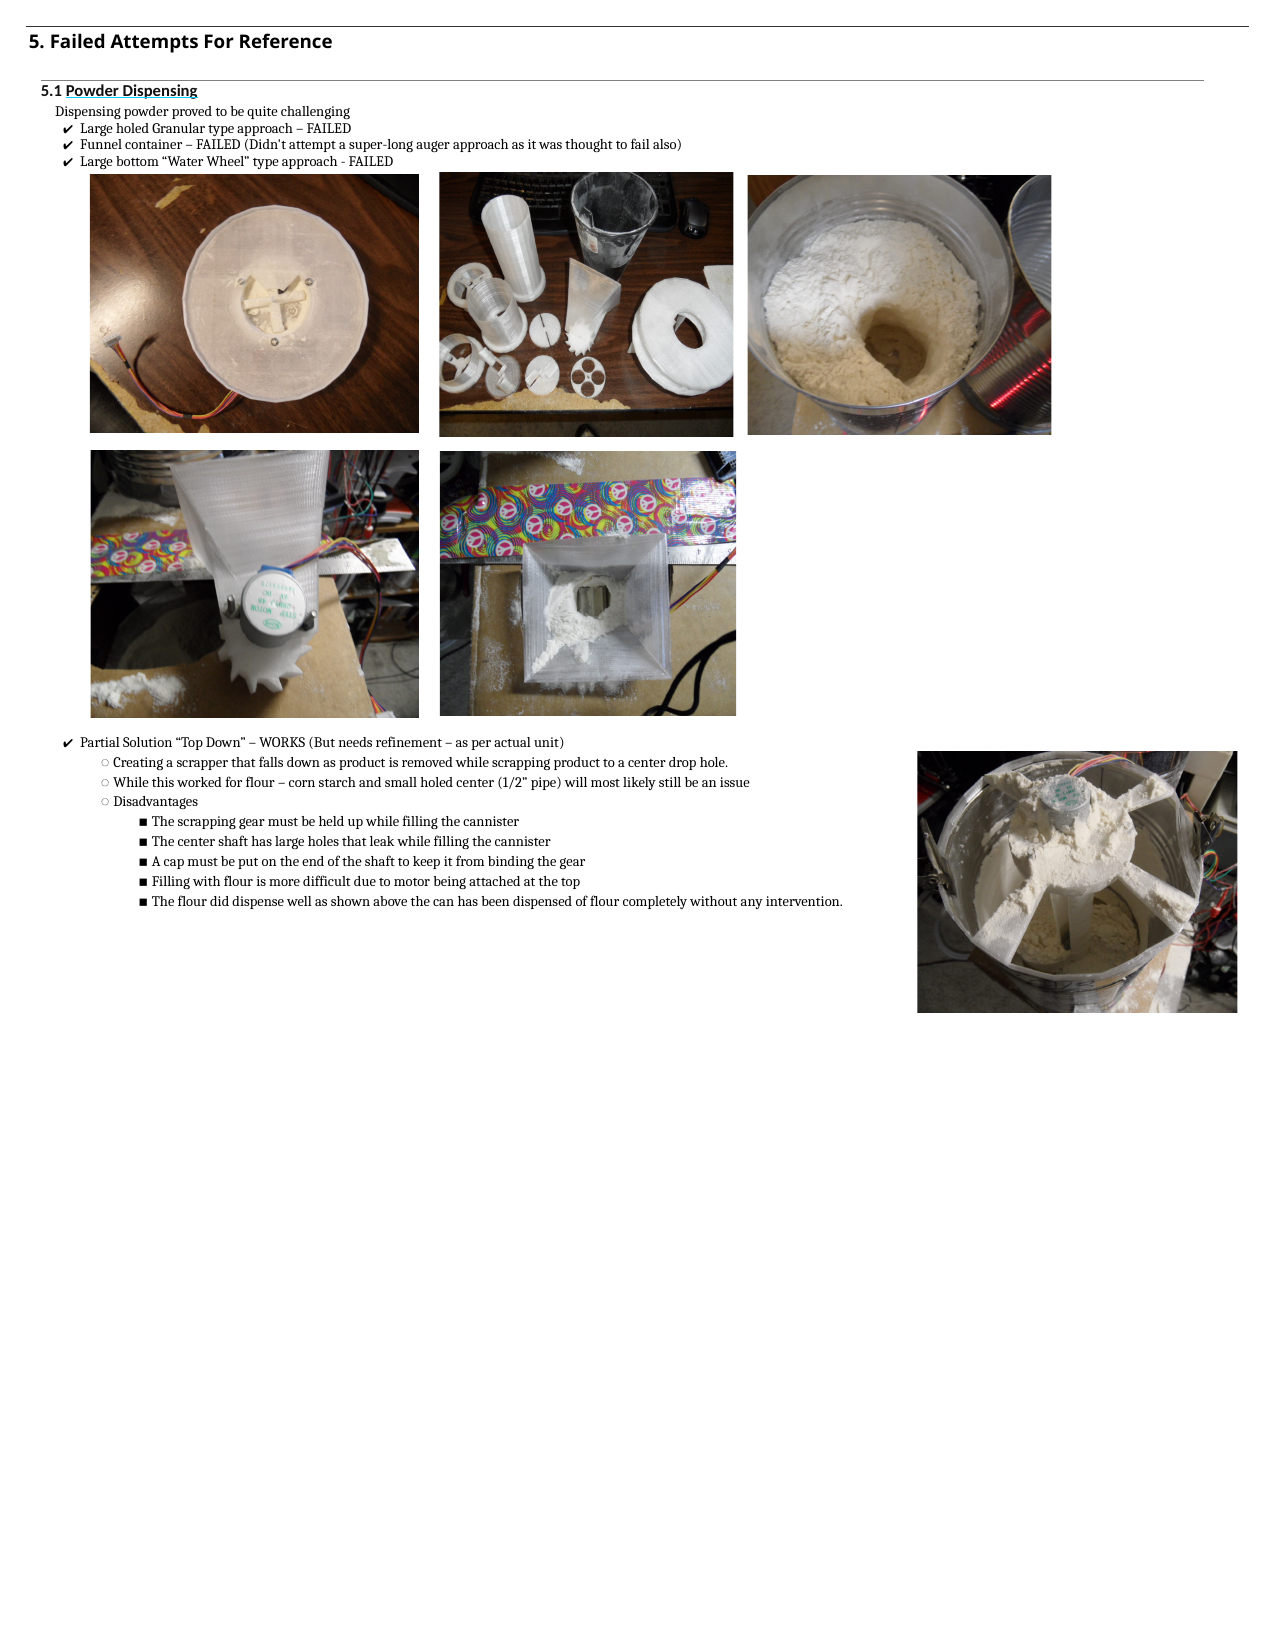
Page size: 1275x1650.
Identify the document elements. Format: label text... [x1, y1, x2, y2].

list Partial Solution “Top Down” – WORKS (But needs refinement – as per actual unit) [63, 735, 1249, 751]
list Filling with flour is more difficult due to motor being attached at the top [138, 871, 917, 891]
list Disadvantages [101, 791, 917, 811]
list The scrapping gear must be held up while filling the cannister [138, 811, 917, 831]
list Large bottom “Water Wheel” type approach - FAILED [63, 153, 1249, 170]
list Large holed Granular type approach – FAILED [63, 120, 1249, 137]
subtitle Failed Attempts For Reference [26, 27, 1249, 57]
list Creating a scrapper that falls down as product is removed while scrapping product to a center drop hole. [101, 751, 917, 771]
picture [439, 172, 734, 437]
picture [89, 174, 419, 433]
picture [439, 451, 737, 716]
list The flour did dispense well as shown above the can has been dispensed of flour completely without any intervention. [138, 891, 917, 911]
text Dispensing powder proved to be quite challenging [55, 103, 1249, 120]
list A cap must be put on the end of the shaft to keep it from binding the gear [138, 851, 917, 871]
list The center shaft has large holes that leak while filling the cannister [138, 831, 917, 851]
list Funnel container – FAILED (Didn't attempt a super-long auger approach as it was thought to fail also) [63, 137, 1249, 153]
subtitle Powder Dispensing [41, 81, 1204, 100]
picture [747, 175, 1052, 435]
picture [917, 751, 1238, 1013]
list While this worked for flour – corn starch and small holed center (1/2” pipe) will most likely still be an issue [101, 771, 917, 791]
picture [90, 450, 419, 718]
